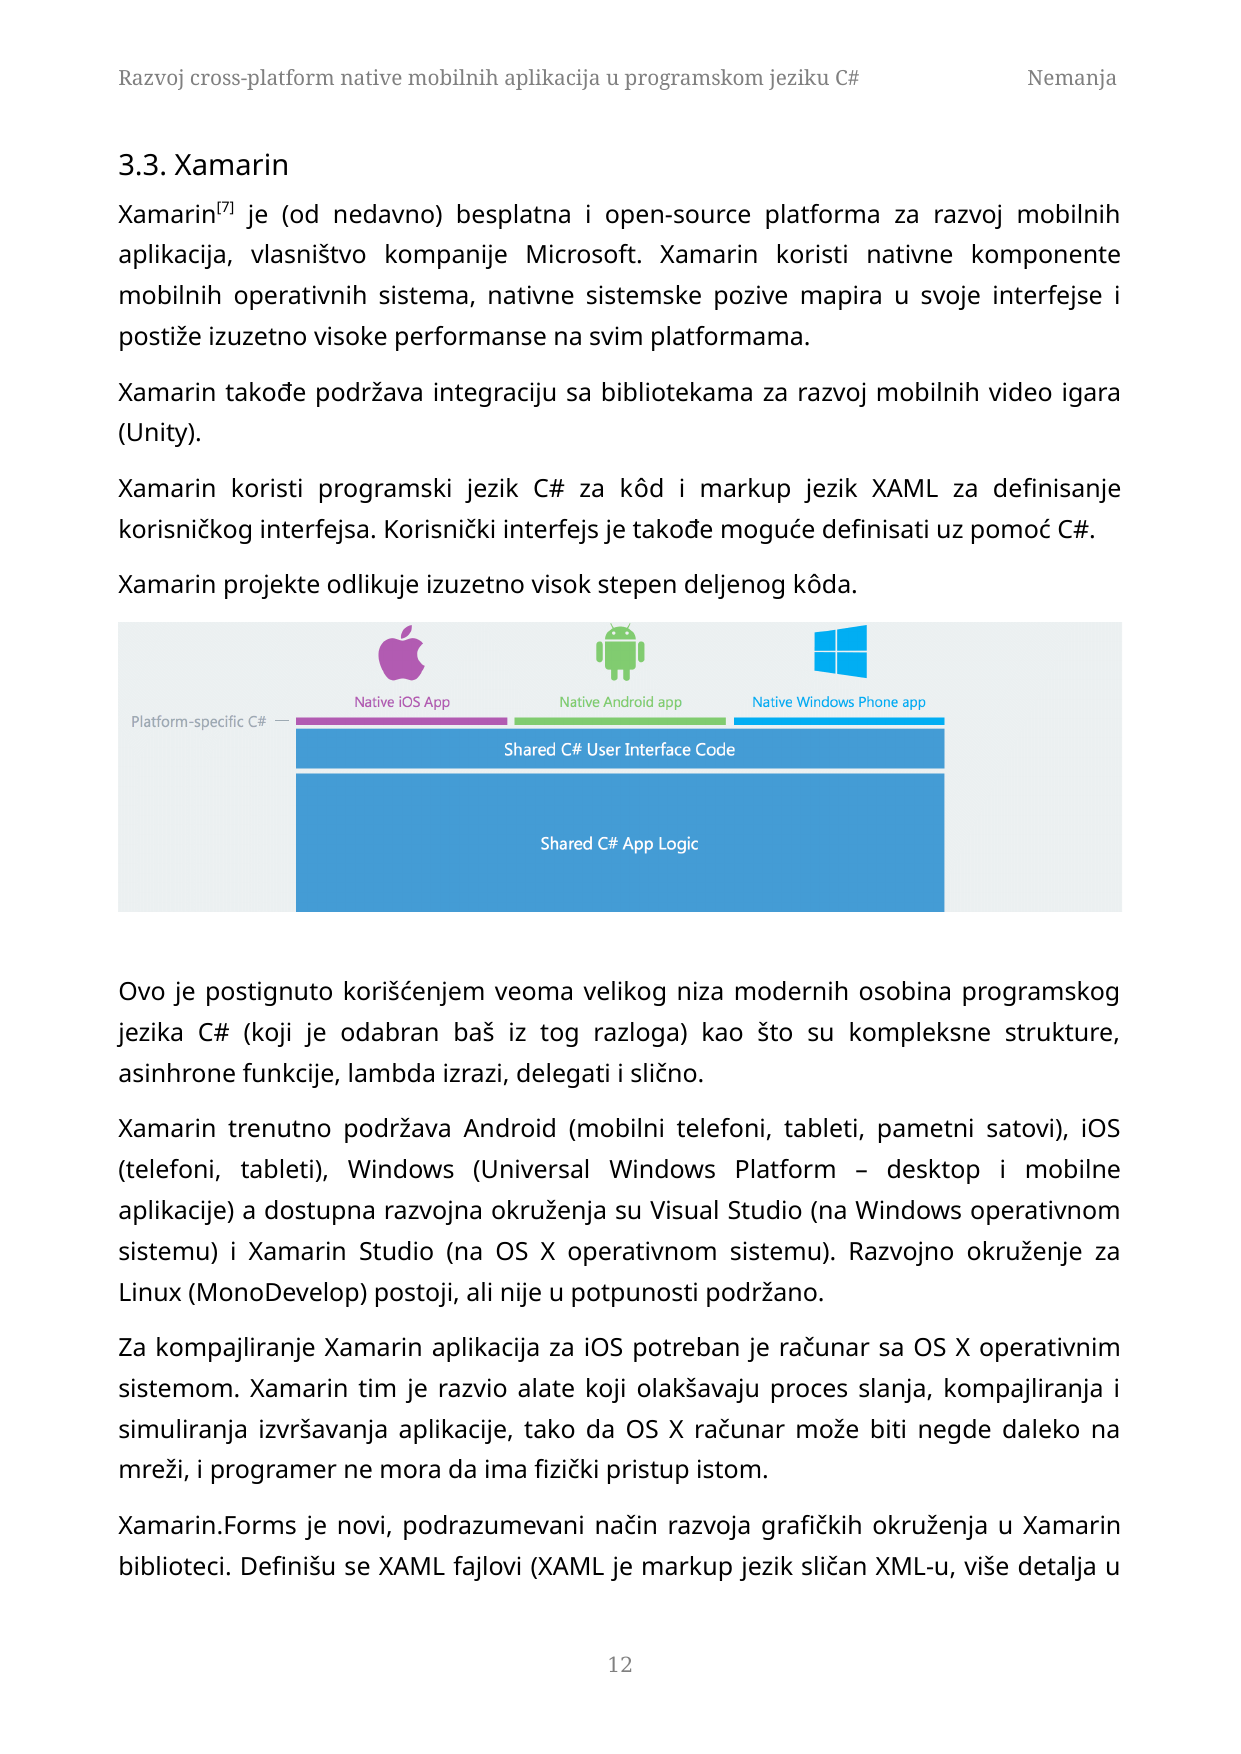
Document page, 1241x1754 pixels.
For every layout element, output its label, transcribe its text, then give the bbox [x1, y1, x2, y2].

text Xamarin takođe podržava integraciju sa bibliotekama za razvoj mobilnih video igara (Unity). [118, 374, 1122, 449]
text Xamarin[7] je (od nedavno) besplatna i open-source platforma za razvoj mobilnih aplikacija, vlasništvo kompanije Microsoft. Xamarin koristi nativne komponente mobilnih operativnih sistema, nativne sistemske pozive mapira u svoje interfejse i postiže izuzetno visoke performanse na svim platformama. [118, 196, 1122, 353]
text Xamarin trenutno podržava Android (mobilni telefoni, tableti, pametni satovi), iOS (telefoni, tableti), Windows (Universal Windows Platform – desktop i mobilne aplikacije) a dostupna razvojna okruženja su Visual Studio (na Windows operativnom sistemu) i Xamarin Studio (na OS X operativnom sistemu). Razvojno okruženje za Linux (MonoDevelop) postoji, ali nije u potpunosti podržano. [118, 1111, 1122, 1308]
text Xamarin projekte odlikuje izuzetno visok stepen deljenog kôda. [118, 567, 1122, 601]
text Xamarin koristi programski jezik C# za kôd i markup jezik XAML za definisanje korisničkog interfejsa. Korisnički interfejs je takođe moguće definisati uz pomoć C#. [118, 471, 1122, 545]
text Xamarin.Forms je novi, podrazumevani način razvoja grafičkih okruženja u Xamarin biblioteci. Definišu se XAML fajlovi (XAML je markup jezik sličan XML-u, više detalja u [118, 1507, 1122, 1582]
text Za kompajliranje Xamarin aplikacija za iOS potreban je računar sa OS X operativnim sistemom. Xamarin tim je razvio alate koji olakšavaju proces slanja, kompajliranja i simuliranja izvršavanja aplikacije, tako da OS X računar može biti negde daleko na mreži, i programer ne mora da ima fizički pristup istom. [118, 1329, 1122, 1486]
picture [118, 622, 1123, 912]
text Ovo je postignuto korišćenjem veoma velikog niza modernih osobina programskog jezika C# (koji je odabran baš iz tog razloga) kao što su kompleksne strukture, asinhrone funkcije, lambda izrazi, delegati i slično. [118, 974, 1122, 1089]
subtitle 3.3. Xamarin [118, 144, 1122, 184]
